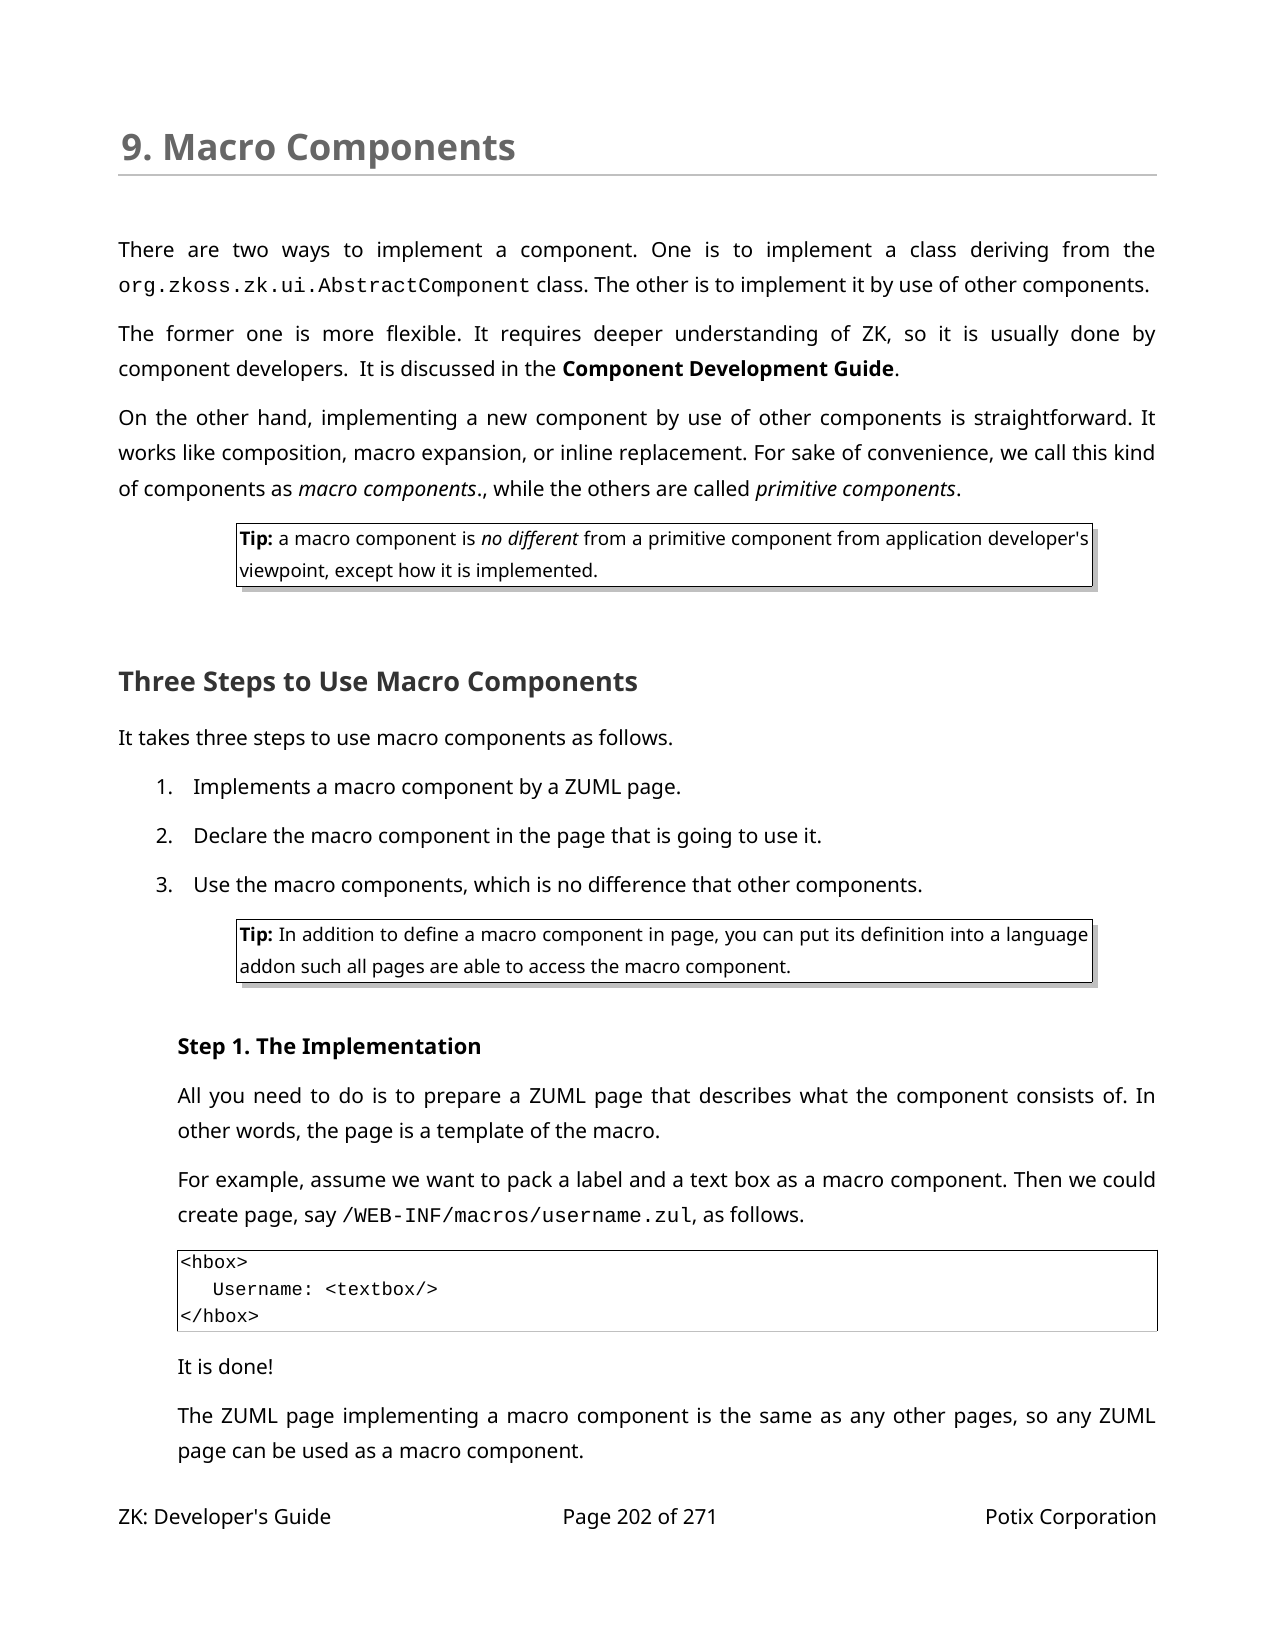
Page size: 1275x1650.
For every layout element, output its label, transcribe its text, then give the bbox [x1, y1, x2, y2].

subtitle Step 1. The Implementation [177, 1031, 1157, 1061]
text It takes three steps to use macro components as follows. [118, 723, 1157, 751]
list Implements a macro component by a ZUML page. [156, 772, 1157, 800]
list Use the macro components, which is no difference that other components. [156, 870, 1157, 898]
text Username: <textbox/> [178, 1277, 1157, 1301]
subtitle Three Steps to Use Macro Components [118, 663, 1157, 699]
text </hbox> [178, 1304, 1157, 1331]
text On the other hand, implementing a new component by use of other components is straightforward. It works like composition, macro expansion, or inline replacement. For sake of convenience, we call this kind of components as macro components., while the others are called primitive components. [118, 403, 1157, 502]
text The ZUML page implementing a macro component is the same as any other pages, so any ZUML page can be used as a macro component. [177, 1401, 1157, 1464]
subtitle 9. Macro Components [118, 118, 1157, 174]
list Declare the macro component in the page that is going to use it. [156, 821, 1157, 849]
text Tip: a macro component is no different from a primitive component from application developer's viewpoint, except how it is implemented. [237, 524, 1092, 586]
text It is done! [177, 1352, 1157, 1380]
text There are two ways to implement a component. One is to implement a class deriving from the org.zkoss.zk.ui.AbstractComponent class. The other is to implement it by use of other components. [118, 235, 1157, 299]
text For example, assume we want to pack a label and a text box as a macro component. Then we could create page, say /WEB-INF/macros/username.zul, as follows. [177, 1165, 1157, 1229]
text <hbox> [178, 1251, 1157, 1274]
text The former one is more flexible. It requires deeper understanding of ZK, so it is usually done by component developers. It is discussed in the Component Development Guide. [118, 319, 1157, 383]
text All you need to do is to prepare a ZUML page that describes what the component consists of. In other words, the page is a template of the macro. [177, 1081, 1157, 1144]
text Tip: In addition to define a macro component in page, you can put its definition into a language addon such all pages are able to access the macro component. [237, 920, 1092, 982]
